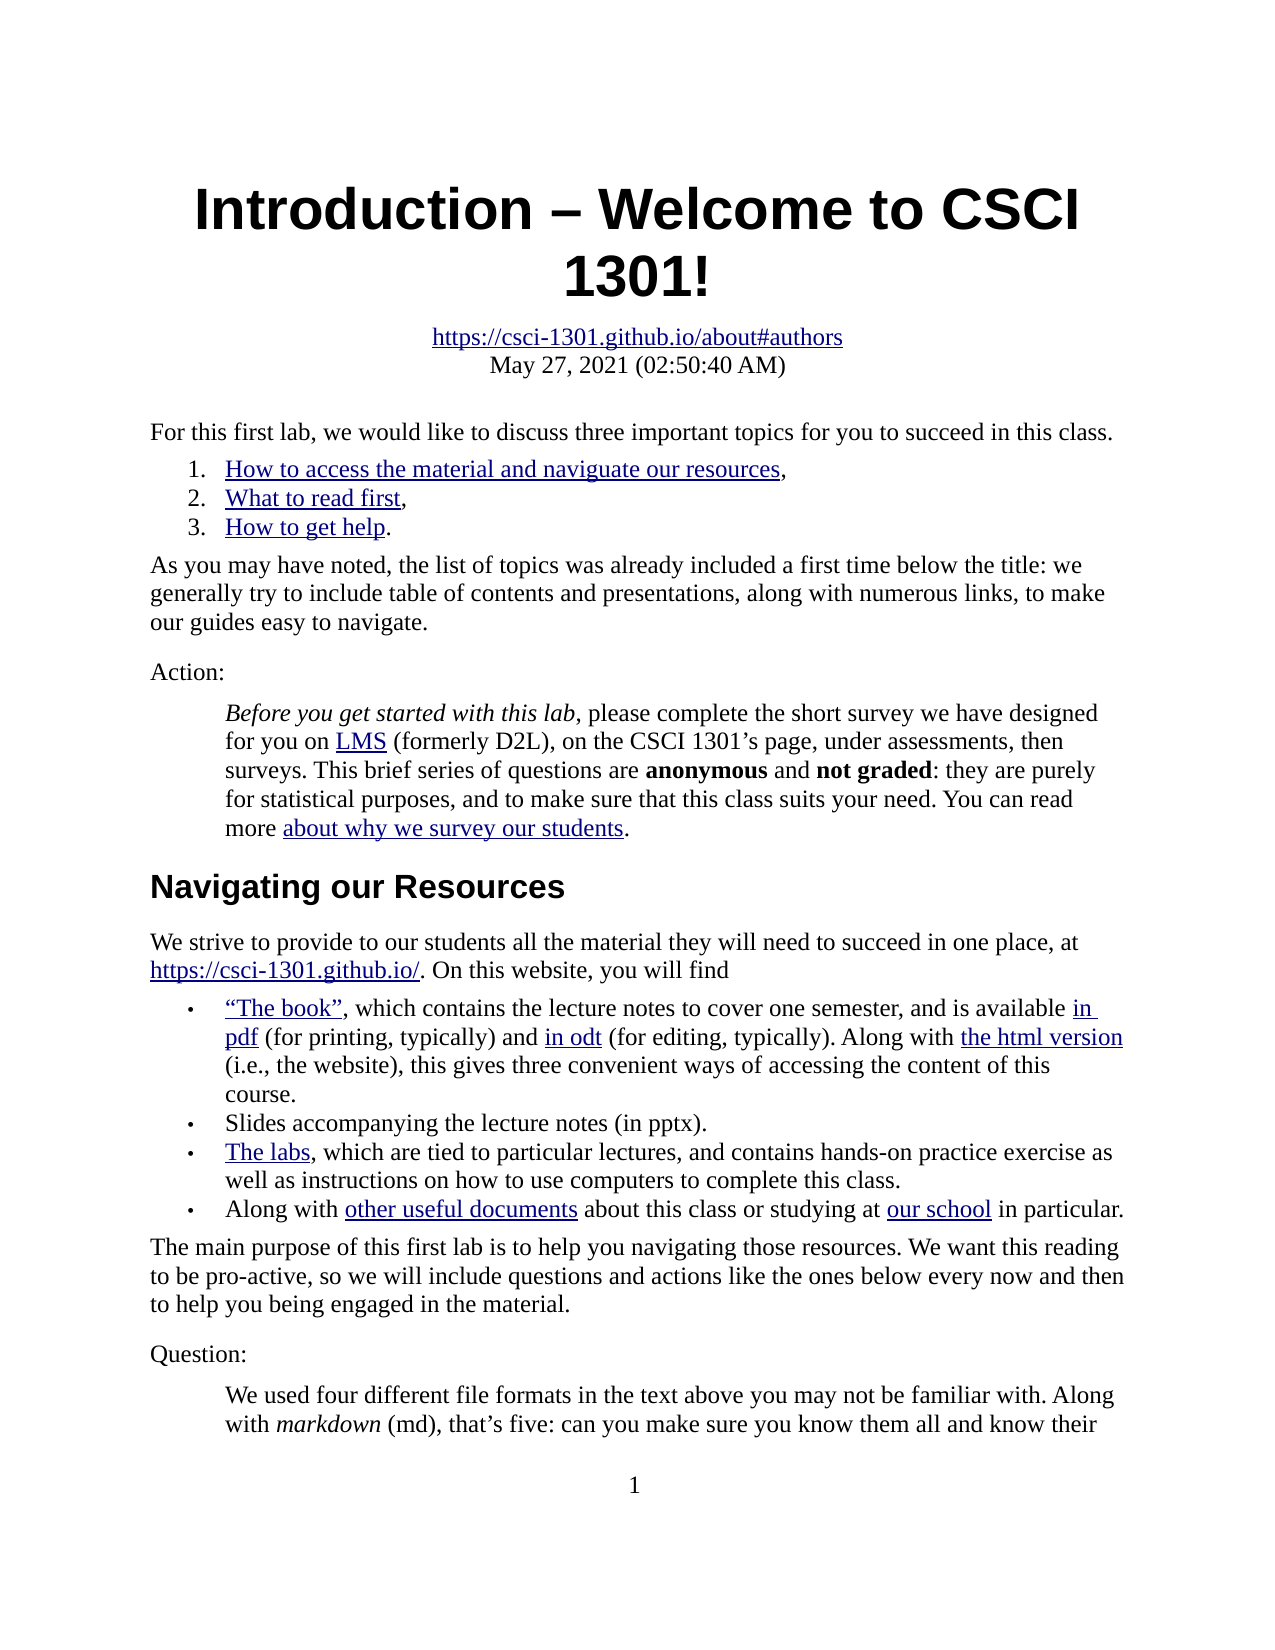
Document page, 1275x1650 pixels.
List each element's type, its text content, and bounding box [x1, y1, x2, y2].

list The labs, which are tied to particular lectures, and contains hands-on practice exercise as well as instructions on how to use computers to complete this class. [187, 1137, 1125, 1194]
text Before you get started with this lab, please complete the short survey we have designed for you on LMS (formerly D2L), on the CSCI 1301’s page, under assessments, then surveys. This brief series of questions are anonymous and not graded: they are purely for statistical purposes, and to make sure that this class suits your need. You can read more about why we survey our students. [225, 698, 1125, 841]
text For this first lab, we would like to discuss three important topics for you to succeed in this class. [150, 417, 1125, 446]
list Along with other useful documents about this class or studying at our school in particular. [187, 1194, 1125, 1223]
subtitle Navigating our Resources [150, 866, 1125, 905]
text https://csci-1301.github.io/about#authors [150, 322, 1125, 350]
text Question: [150, 1339, 1125, 1368]
list How to get help. [187, 512, 1125, 541]
list Slides accompanying the lecture notes (in pptx). [187, 1108, 1125, 1137]
text Action: [150, 657, 1125, 686]
title Introduction – Welcome to CSCI 1301! [150, 175, 1125, 309]
text As you may have noted, the list of topics was already included a first time below the title: we generally try to include table of contents and presentations, along with numerous links, to make our guides easy to navigate. [150, 550, 1125, 636]
list How to access the material and naviguate our resources, [187, 454, 1125, 483]
list What to read first, [187, 483, 1125, 512]
text May 27, 2021 (02:50:40 AM) [150, 350, 1125, 379]
text The main purpose of this first lab is to help you navigating those resources. We want this reading to be pro-active, so we will include questions and actions like the ones below every now and then to help you being engaged in the material. [150, 1232, 1125, 1318]
text We strive to provide to our students all the material they will need to succeed in one place, at https://csci-1301.github.io/. On this website, you will find [150, 927, 1125, 984]
list “The book”, which contains the lecture notes to cover one semester, and is available in pdf (for printing, typically) and in odt (for editing, typically). Along with the html version (i.e., the website), this gives three convenient ways of accessing the content of this course. [187, 993, 1125, 1108]
text We used four different file formats in the text above you may not be familiar with. Along with markdown (md), that’s five: can you make sure you know them all and know their [225, 1380, 1125, 1437]
